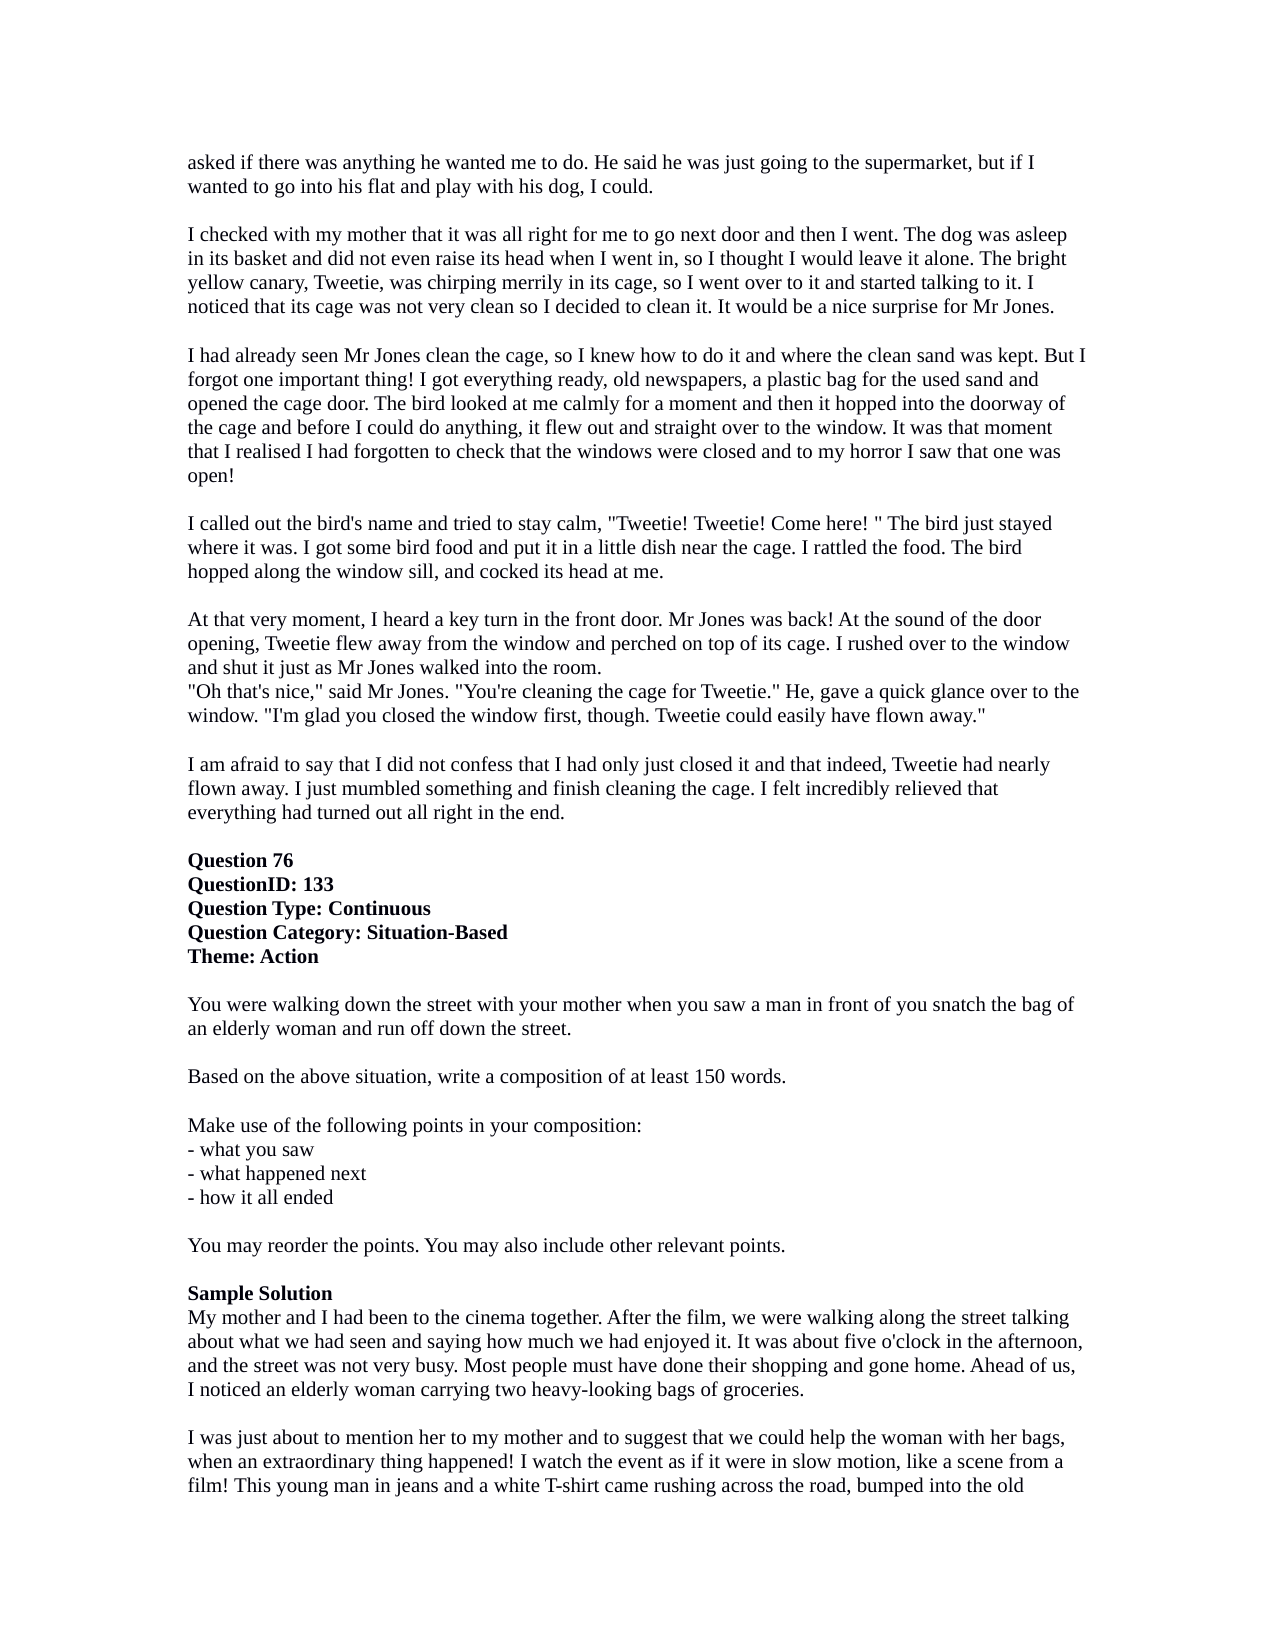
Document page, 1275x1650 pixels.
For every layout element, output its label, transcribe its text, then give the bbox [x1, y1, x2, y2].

text My mother and I had been to the cinema together. After the film, we were walking along the street talking about what we had seen and saying how much we had enjoyed it. It was about five o'clock in the afternoon, and the street was not very busy. Most people must have done their shopping and gone home. Ahead of us, I noticed an elderly woman carrying two heavy-looking bags of groceries. [187, 1305, 1087, 1401]
text I am afraid to say that I did not confess that I had only just closed it and that indeed, Tweetie had nearly flown away. I just mumbled something and finish cleaning the cage. I felt incredibly relieved that everything had turned out all right in the end. [187, 752, 1087, 824]
text I called out the bird's name and tried to stay calm, "Tweetie! Tweetie! Come here! " The bird just stayed where it was. I got some bird food and put it in a little dish near the cage. I rattled the food. The bird hopped along the window sill, and cocked its head at me. [187, 511, 1087, 583]
text Sample Solution [187, 1281, 1087, 1305]
text - what happened next [187, 1161, 1087, 1185]
text QuestionID: 133 [187, 872, 1087, 896]
text Theme: Action [187, 944, 1087, 968]
text Make use of the following points in your composition: [187, 1112, 1087, 1137]
text Question 76 [187, 848, 1087, 872]
text Based on the above situation, write a composition of at least 150 words. [187, 1064, 1087, 1088]
text You were walking down the street with your mother when you saw a man in front of you snatch the bag of an elderly woman and run off down the street. [187, 992, 1087, 1040]
text I had already seen Mr Jones clean the cage, so I knew how to do it and where the clean sand was kept. But I forgot one important thing! I got everything ready, old newspapers, a plastic bag for the used sand and opened the cage door. The bird looked at me calmly for a moment and then it hopped into the doorway of the cage and before I could do anything, it flew out and straight over to the window. It was that moment that I realised I had forgotten to check that the windows were closed and to my horror I saw that one was open! [187, 342, 1087, 487]
text - how it all ended [187, 1185, 1087, 1209]
text You may reorder the points. You may also include other relevant points. [187, 1233, 1087, 1257]
text "Oh that's nice," said Mr Jones. "You're cleaning the cage for Tweetie." He, gave a quick glance over to the window. "I'm glad you closed the window first, though. Tweetie could easily have flown away." [187, 679, 1087, 727]
text I was just about to mention her to my mother and to suggest that we could help the woman with her bags, when an extraordinary thing happened! I watch the event as if it were in slow motion, like a scene from a film! This young man in jeans and a white T-shirt came rushing across the road, bumped into the old [187, 1425, 1087, 1497]
text At that very moment, I heard a key turn in the front door. Mr Jones was back! At the sound of the door opening, Tweetie flew away from the window and perched on top of its cage. I rushed over to the window and shut it just as Mr Jones walked into the room. [187, 607, 1087, 679]
text I checked with my mother that it was all right for me to go next door and then I went. The dog was asleep in its basket and did not even raise its head when I went in, so I thought I would leave it alone. The bright yellow canary, Tweetie, was chirping merrily in its cage, so I went over to it and started talking to it. I noticed that its cage was not very clean so I decided to clean it. It would be a nice surprise for Mr Jones. [187, 222, 1087, 318]
text - what you saw [187, 1137, 1087, 1161]
text Question Category: Situation-Based [187, 920, 1087, 944]
text Question Type: Continuous [187, 896, 1087, 920]
text asked if there was anything he wanted me to do. He said he was just going to the supermarket, but if I wanted to go into his flat and play with his dog, I could. [187, 150, 1087, 198]
